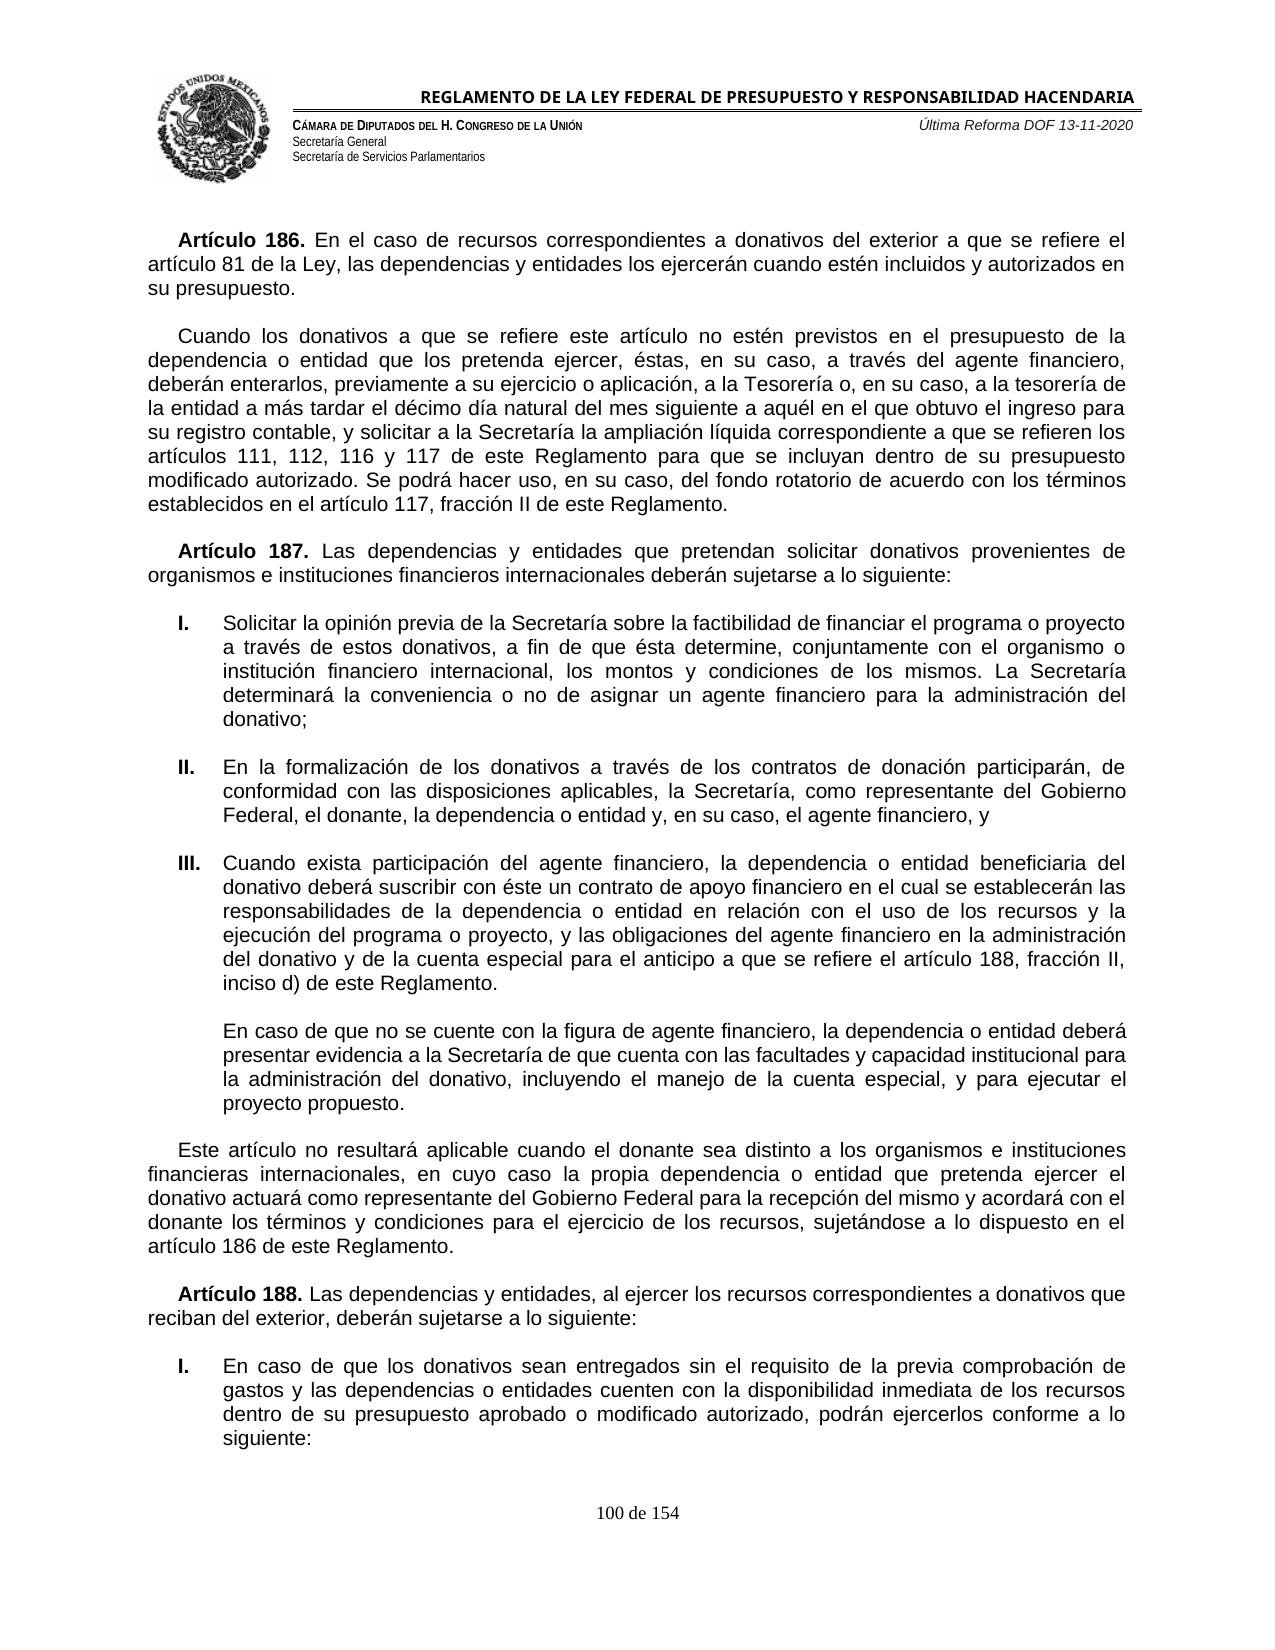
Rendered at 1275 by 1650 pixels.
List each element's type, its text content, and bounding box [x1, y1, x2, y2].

text Cuando los donativos a que se refiere este artículo no estén previstos en el presupuesto de la dependencia o entidad que los pretenda ejercer, éstas, en su caso, a través del agente financiero, deberán enterarlos, previamente a su ejercicio o aplicación, a la Tesorería o, en su caso, a la tesorería de la entidad a más tardar el décimo día natural del mes siguiente a aquél en el que obtuvo el ingreso para su registro contable, y solicitar a la Secretaría la ampliación líquida correspondiente a que se refieren los artículos 111, 112, 116 y 117 de este Reglamento para que se incluyan dentro de su presupuesto modificado autorizado. Se podrá hacer uso, en su caso, del fondo rotatorio de acuerdo con los términos establecidos en el artículo 117, fracción II de este Reglamento. [148, 324, 1127, 515]
text III. Cuando exista participación del agente financiero, la dependencia o entidad beneficiaria del donativo deberá suscribir con éste un contrato de apoyo financiero en el cual se establecerán las responsabilidades de la dependencia o entidad en relación con el uso de los recursos y la ejecución del programa o proyecto, y las obligaciones del agente financiero en la administración del donativo y de la cuenta especial para el anticipo a que se refiere el artículo 188, fracción II, inciso d) de este Reglamento. [178, 851, 1127, 994]
text En caso de que no se cuente con la figura de agente financiero, la dependencia o entidad deberá presentar evidencia a la Secretaría de que cuenta con las facultades y capacidad institucional para la administración del donativo, incluyendo el manejo de la cuenta especial, y para ejecutar el proyecto propuesto. [223, 1018, 1127, 1114]
text Artículo 186. En el caso de recursos correspondientes a donativos del exterior a que se refiere el artículo 81 de la Ley, las dependencias y entidades los ejercerán cuando estén incluidos y autorizados en su presupuesto. [148, 228, 1127, 300]
text I. Solicitar la opinión previa de la Secretaría sobre la factibilidad de financiar el programa o proyecto a través de estos donativos, a fin de que ésta determine, conjuntamente con el organismo o institución financiero internacional, los montos y condiciones de los mismos. La Secretaría determinará la conveniencia o no de asignar un agente financiero para la administración del donativo; [178, 611, 1127, 731]
text Este artículo no resultará aplicable cuando el donante sea distinto a los organismos e instituciones financieras internacionales, en cuyo caso la propia dependencia o entidad que pretenda ejercer el donativo actuará como representante del Gobierno Federal para la recepción del mismo y acordará con el donante los términos y condiciones para el ejercicio de los recursos, sujetándose a lo dispuesto en el artículo 186 de este Reglamento. [148, 1138, 1127, 1258]
text Artículo 187. Las dependencias y entidades que pretendan solicitar donativos provenientes de organismos e instituciones financieros internacionales deberán sujetarse a lo siguiente: [148, 539, 1127, 587]
text Artículo 188. Las dependencias y entidades, al ejercer los recursos correspondientes a donativos que reciban del exterior, deberán sujetarse a lo siguiente: [148, 1282, 1127, 1330]
text II. En la formalización de los donativos a través de los contratos de donación participarán, de conformidad con las disposiciones aplicables, la Secretaría, como representante del Gobierno Federal, el donante, la dependencia o entidad y, en su caso, el agente financiero, y [178, 755, 1127, 827]
text I. En caso de que los donativos sean entregados sin el requisito de la previa comprobación de gastos y las dependencias o entidades cuenten con la disponibilidad inmediata de los recursos dentro de su presupuesto aprobado o modificado autorizado, podrán ejercerlos conforme a lo siguiente: [178, 1354, 1127, 1450]
